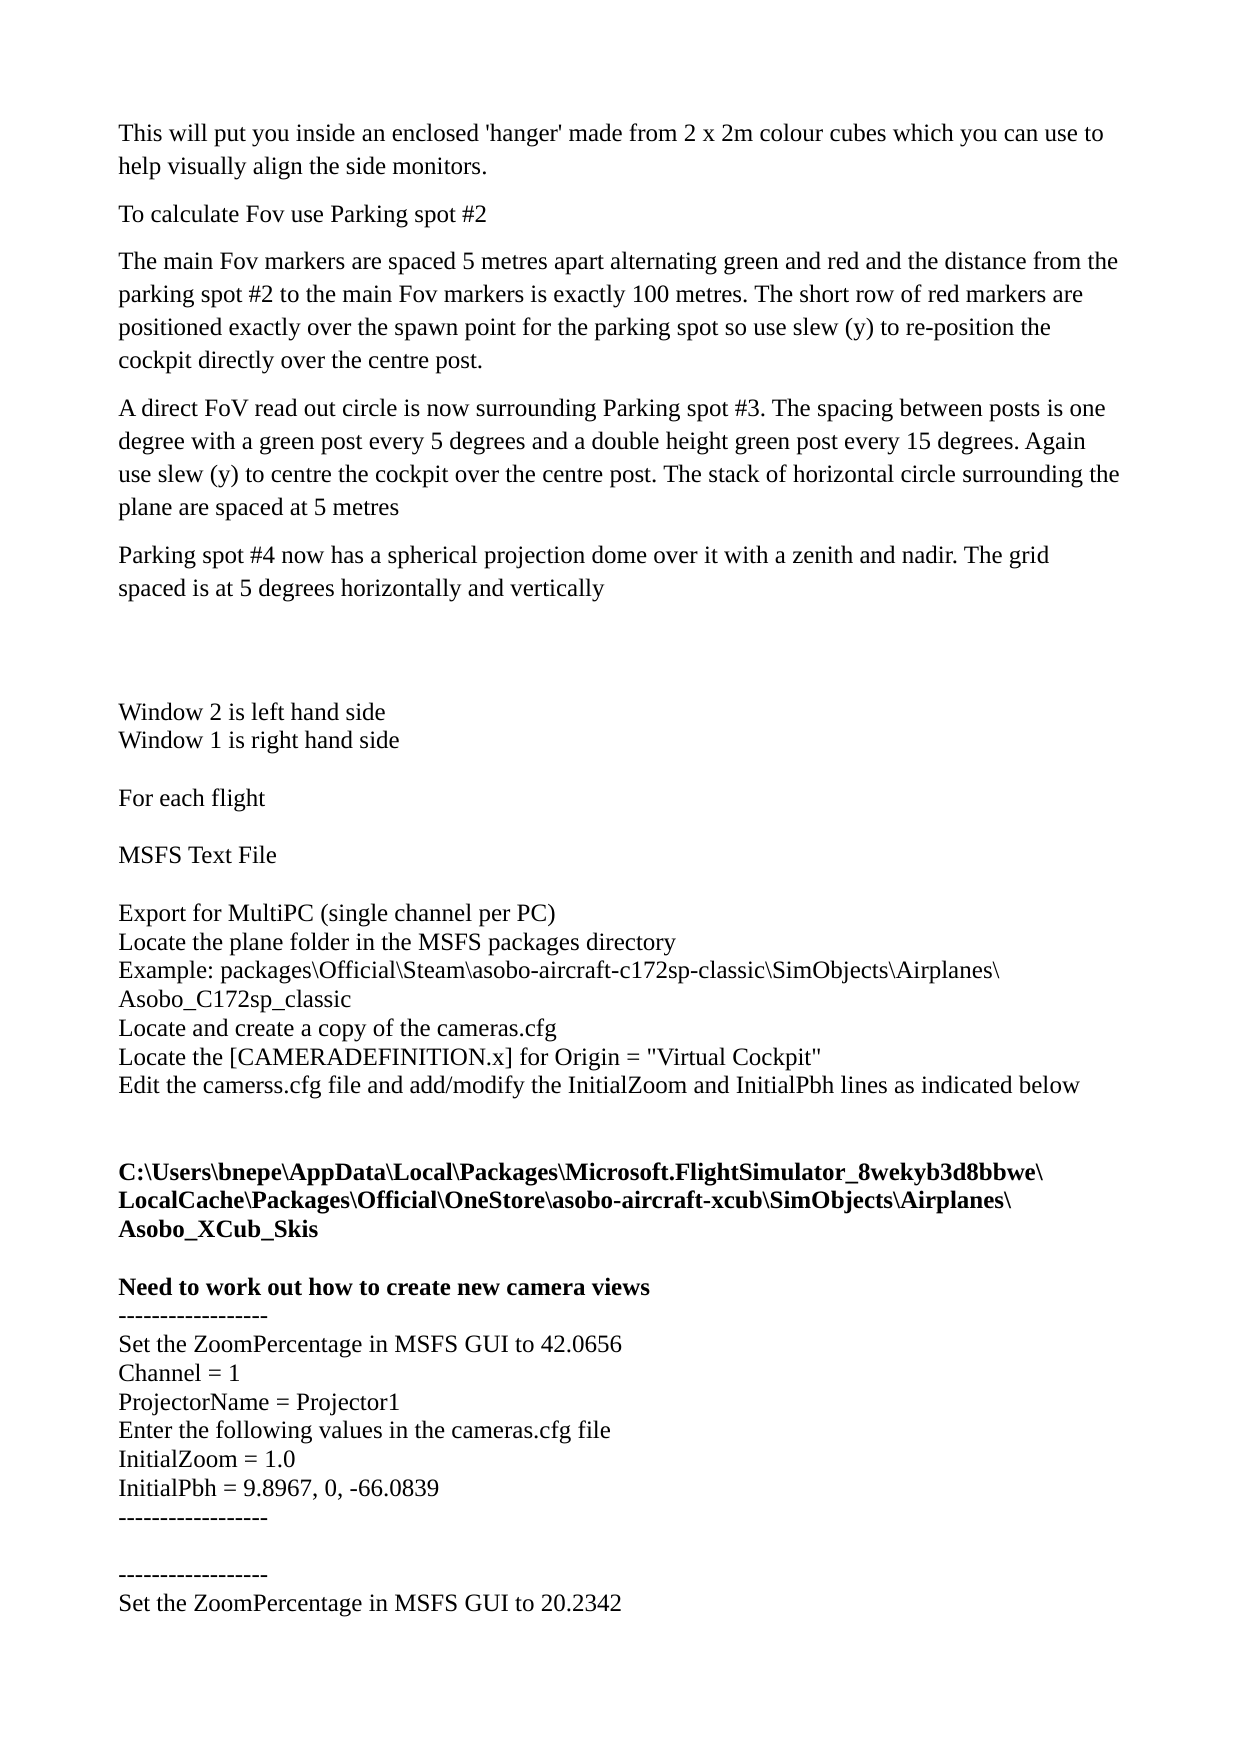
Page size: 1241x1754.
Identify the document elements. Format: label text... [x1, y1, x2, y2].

text A direct FoV read out circle is now surrounding Parking spot #3. The spacing between posts is one degree with a green post every 5 degrees and a double height green post every 15 degrees. Again use slew (y) to centre the cockpit over the centre post. The stack of horizontal circle surrounding the plane are spaced at 5 metres [118, 393, 1122, 521]
text Locate the plane folder in the MSFS packages directory [118, 927, 1122, 955]
text Example: packages\Official\Steam\asobo-aircraft-c172sp-classic\SimObjects\Airplanes\Asobo_C172sp_classic [118, 955, 1122, 1013]
text For each flight [118, 783, 1122, 812]
text Window 2 is left hand side [118, 697, 1122, 725]
text ------------------ [118, 1502, 1122, 1530]
text Locate and create a copy of the cameras.cfg [118, 1013, 1122, 1042]
text MSFS Text File [118, 840, 1122, 869]
text The main Fov markers are spaced 5 metres apart alternating green and red and the distance from the parking spot #2 to the main Fov markers is exactly 100 metres. The short row of red markers are positioned exactly over the spawn point for the parking spot so use slew (y) to re-position the cockpit directly over the centre post. [118, 246, 1122, 374]
text Parking spot #4 now has a spherical projection dome over it with a zenith and nadir. The grid spaced is at 5 degrees horizontally and vertically [118, 540, 1122, 601]
text Edit the camerss.cfg file and add/modify the InitialZoom and InitialPbh lines as indicated below [118, 1070, 1122, 1099]
text To calculate Fov use Parking spot #2 [118, 199, 1122, 227]
text Channel = 1 [118, 1358, 1122, 1387]
text Need to work out how to create new camera views [118, 1272, 1122, 1300]
text ------------------ [118, 1300, 1122, 1329]
text Locate the [CAMERADEFINITION.x] for Origin = "Virtual Cockpit" [118, 1042, 1122, 1070]
text Export for MultiPC (single channel per PC) [118, 898, 1122, 927]
text C:\Users\bnepe\AppData\Local\Packages\Microsoft.FlightSimulator_8wekyb3d8bbwe\LocalCache\Packages\Official\OneStore\asobo-aircraft-xcub\SimObjects\Airplanes\Asobo_XCub_Skis [118, 1157, 1122, 1243]
text Set the ZoomPercentage in MSFS GUI to 20.2342 [118, 1588, 1122, 1617]
text InitialPbh = 9.8967, 0, -66.0839 [118, 1473, 1122, 1502]
text Set the ZoomPercentage in MSFS GUI to 42.0656 [118, 1329, 1122, 1358]
text InitialZoom = 1.0 [118, 1444, 1122, 1473]
text Enter the following values in the cameras.cfg file [118, 1415, 1122, 1444]
text Window 1 is right hand side [118, 725, 1122, 754]
text This will put you inside an enclosed 'hanger' made from 2 x 2m colour cubes which you can use to help visually align the side monitors. [118, 118, 1122, 180]
text ProjectorName = Projector1 [118, 1387, 1122, 1415]
text ------------------ [118, 1559, 1122, 1588]
